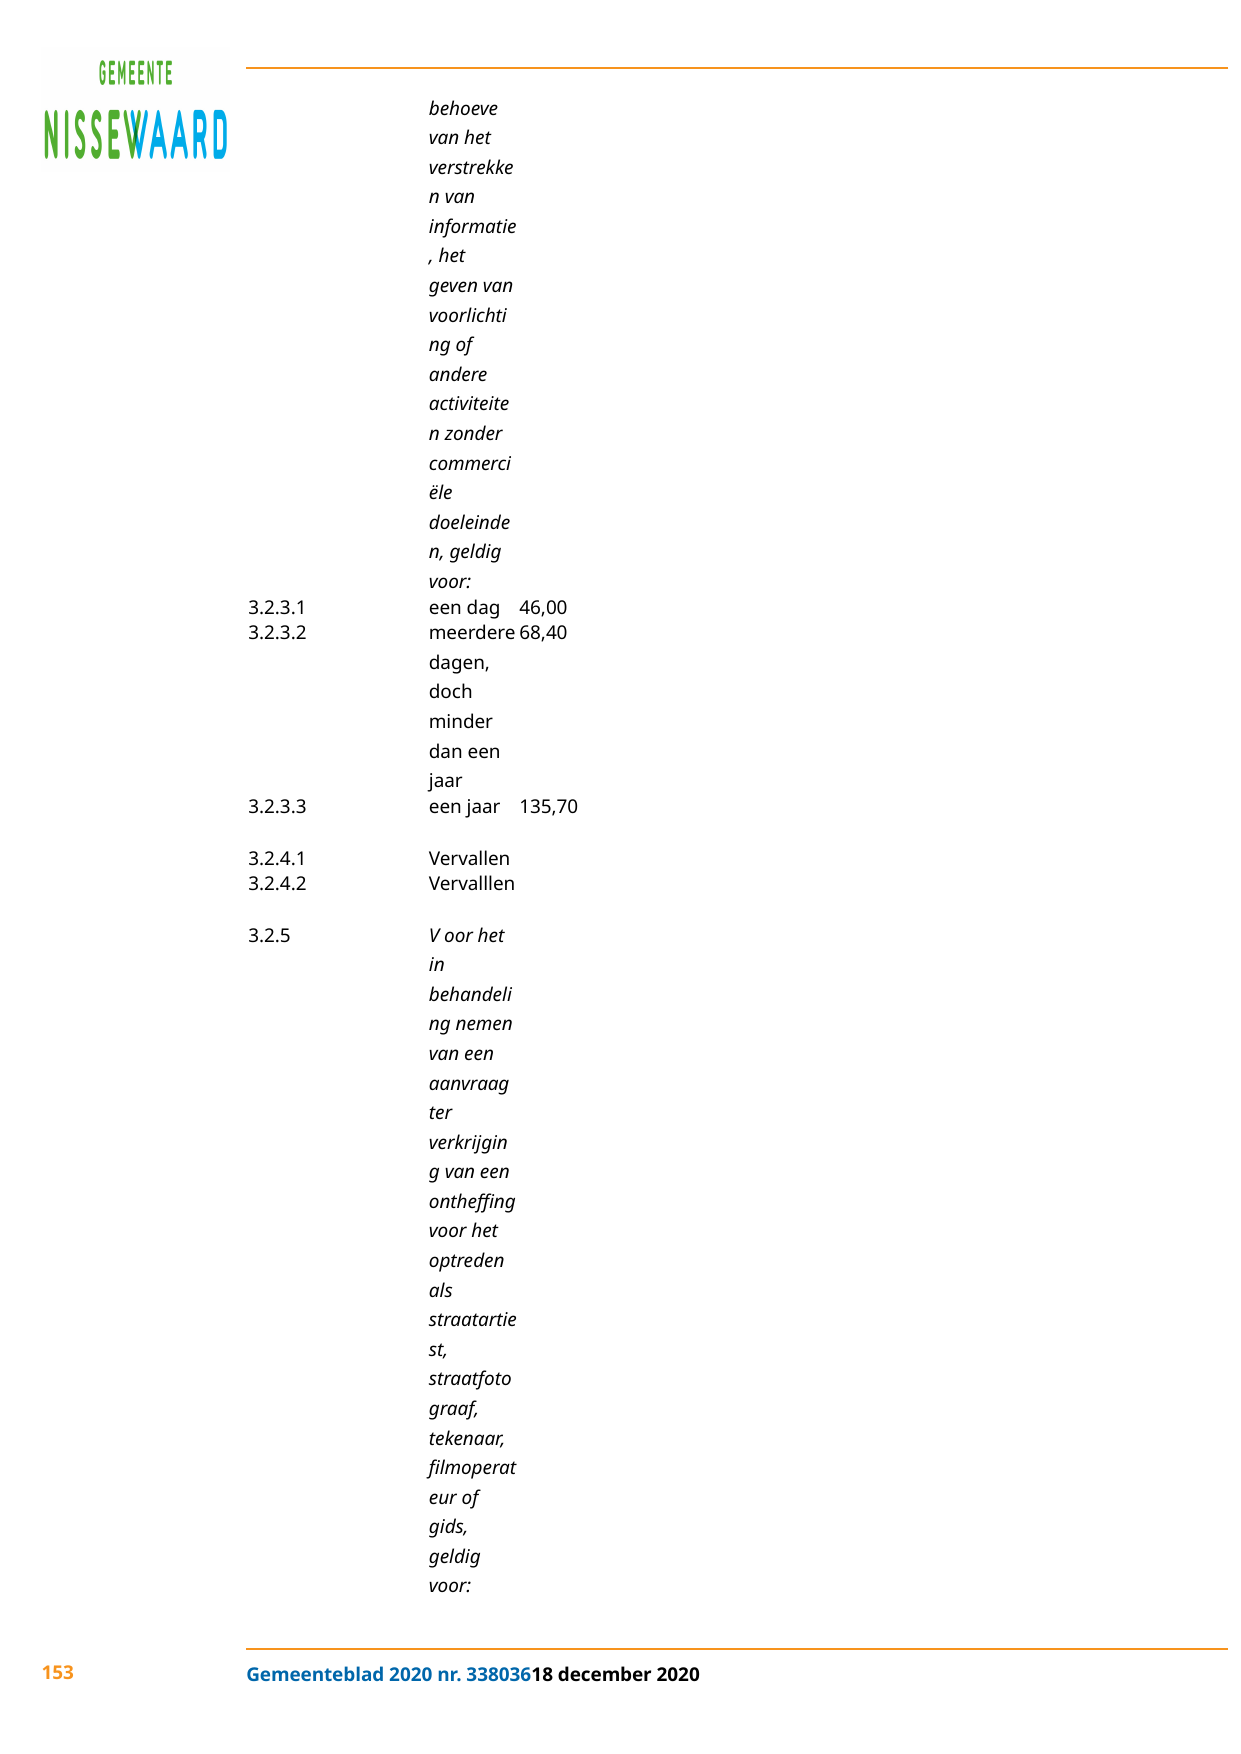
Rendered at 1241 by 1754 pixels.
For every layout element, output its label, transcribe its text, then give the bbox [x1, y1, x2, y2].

table_cell Vervalllen [429, 870, 519, 896]
table_cell 3.2.5 [248, 922, 338, 1598]
table_cell [519, 896, 609, 922]
table_cell [519, 845, 609, 870]
table_cell [519, 922, 609, 1598]
table_cell [519, 95, 609, 594]
table_cell [248, 95, 338, 594]
table_cell een jaar [429, 793, 519, 819]
table_cell [338, 95, 429, 594]
table_cell [338, 896, 429, 922]
table_cell [338, 620, 429, 793]
picture [41, 47, 231, 172]
table_cell 68,40 [519, 620, 609, 793]
table_cell meerdere dagen, doch minder dan een jaar [429, 620, 519, 793]
table_cell een dag [429, 594, 519, 619]
table_cell [338, 845, 429, 870]
table_cell 46,00 [519, 594, 609, 619]
table_cell [338, 594, 429, 619]
table_cell [338, 819, 429, 845]
table_cell 135,70 [519, 793, 609, 819]
table_cell [519, 819, 609, 845]
table_cell behoeve van het verstrekken van informatie, het geven van voorlichting of andere activiteiten zonder commerciële doeleinden, geldig voor: [429, 95, 519, 594]
table_cell [248, 819, 338, 845]
table_cell [248, 896, 338, 922]
table_cell 3.2.4.1 [248, 845, 338, 870]
table_cell [519, 870, 609, 896]
table_cell 3.2.3.2 [248, 620, 338, 793]
table_cell [429, 819, 519, 845]
table_cell 3.2.3.3 [248, 793, 338, 819]
table_cell 3.2.3.1 [248, 594, 338, 619]
table_cell 3.2.4.2 [248, 870, 338, 896]
table_cell V oor het in behandeling nemen van een aanvraag ter verkrijging van een ontheffing voor het optreden als straatartiest, straatfotograaf, tekenaar, filmoperateur of gids, geldig voor: [429, 922, 519, 1598]
table_cell [338, 922, 429, 1598]
table_cell [338, 793, 429, 819]
table_cell [429, 896, 519, 922]
table_cell Vervallen [429, 845, 519, 870]
table_cell [338, 870, 429, 896]
